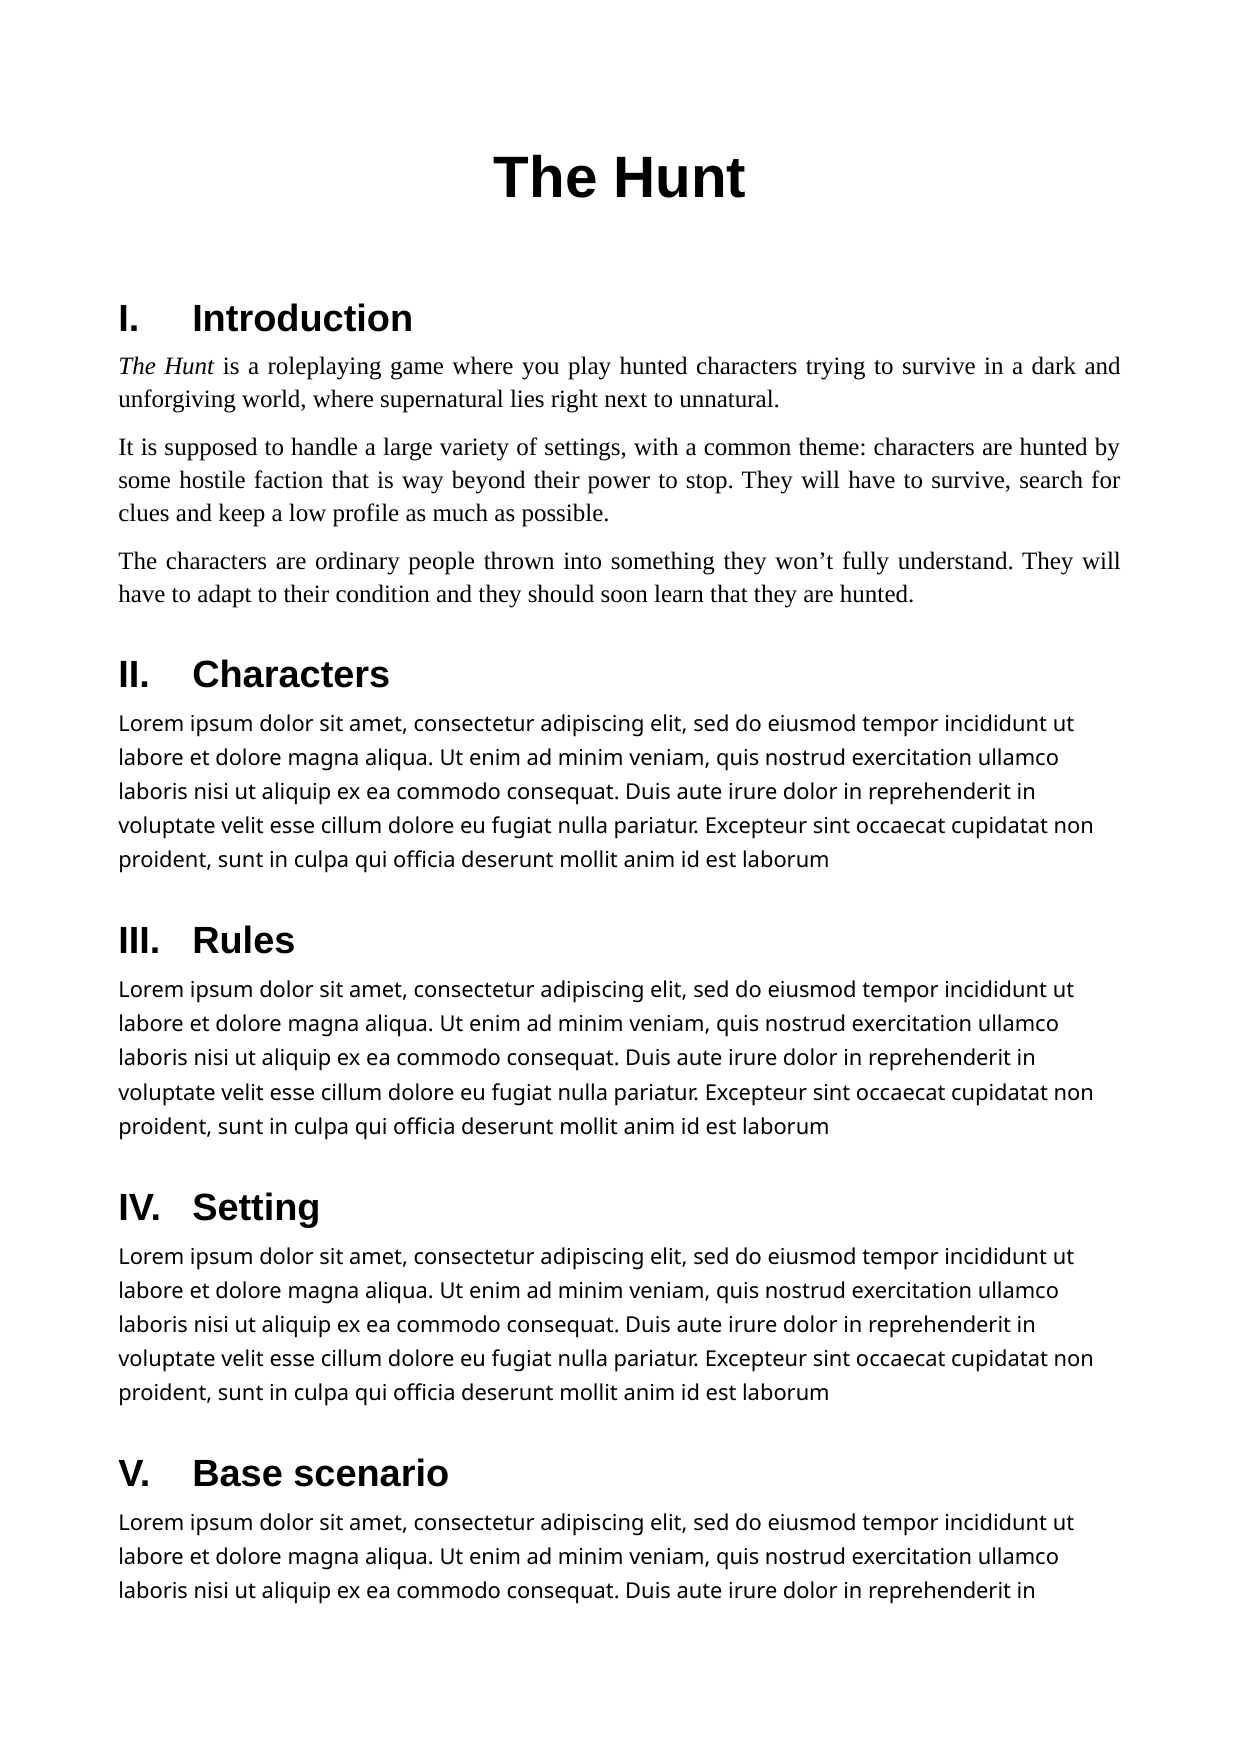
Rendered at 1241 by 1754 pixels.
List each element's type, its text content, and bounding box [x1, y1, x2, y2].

subtitle Characters [118, 651, 1122, 695]
text Lorem ipsum dolor sit amet, consectetur adipiscing elit, sed do eiusmod tempor incididunt ut labore et dolore magna aliqua. Ut enim ad minim veniam, quis nostrud exercitation ullamco laboris nisi ut aliquip ex ea commodo consequat. Duis aute irure dolor in reprehenderit in [118, 1507, 1122, 1605]
subtitle Rules [118, 918, 1122, 962]
text The Hunt is a roleplaying game where you play hunted characters trying to survive in a dark and unforgiving world, where supernatural lies right next to unnatural. [118, 351, 1122, 413]
text Lorem ipsum dolor sit amet, consectetur adipiscing elit, sed do eiusmod tempor incididunt ut labore et dolore magna aliqua. Ut enim ad minim veniam, quis nostrud exercitation ullamco laboris nisi ut aliquip ex ea commodo consequat. Duis aute irure dolor in reprehenderit in voluptate velit esse cillum dolore eu fugiat nulla pariatur. Excepteur sint occaecat cupidatat non proident, sunt in culpa qui officia deserunt mollit anim id est laborum [118, 1241, 1122, 1407]
subtitle Setting [118, 1184, 1122, 1228]
text Lorem ipsum dolor sit amet, consectetur adipiscing elit, sed do eiusmod tempor incididunt ut labore et dolore magna aliqua. Ut enim ad minim veniam, quis nostrud exercitation ullamco laboris nisi ut aliquip ex ea commodo consequat. Duis aute irure dolor in reprehenderit in voluptate velit esse cillum dolore eu fugiat nulla pariatur. Excepteur sint occaecat cupidatat non proident, sunt in culpa qui officia deserunt mollit anim id est laborum [118, 974, 1122, 1141]
subtitle Base scenario [118, 1451, 1122, 1495]
text It is supposed to handle a large variety of settings, with a common theme: characters are hunted by some hostile faction that is way beyond their power to stop. They will have to survive, search for clues and keep a low profile as much as possible. [118, 432, 1122, 527]
text Lorem ipsum dolor sit amet, consectetur adipiscing elit, sed do eiusmod tempor incididunt ut labore et dolore magna aliqua. Ut enim ad minim veniam, quis nostrud exercitation ullamco laboris nisi ut aliquip ex ea commodo consequat. Duis aute irure dolor in reprehenderit in voluptate velit esse cillum dolore eu fugiat nulla pariatur. Excepteur sint occaecat cupidatat non proident, sunt in culpa qui officia deserunt mollit anim id est laborum [118, 707, 1122, 874]
text The characters are ordinary people thrown into something they won’t fully understand. They will have to adapt to their condition and they should soon learn that they are hunted. [118, 546, 1122, 607]
subtitle Introduction [118, 295, 1122, 339]
title The Hunt [118, 143, 1122, 210]
